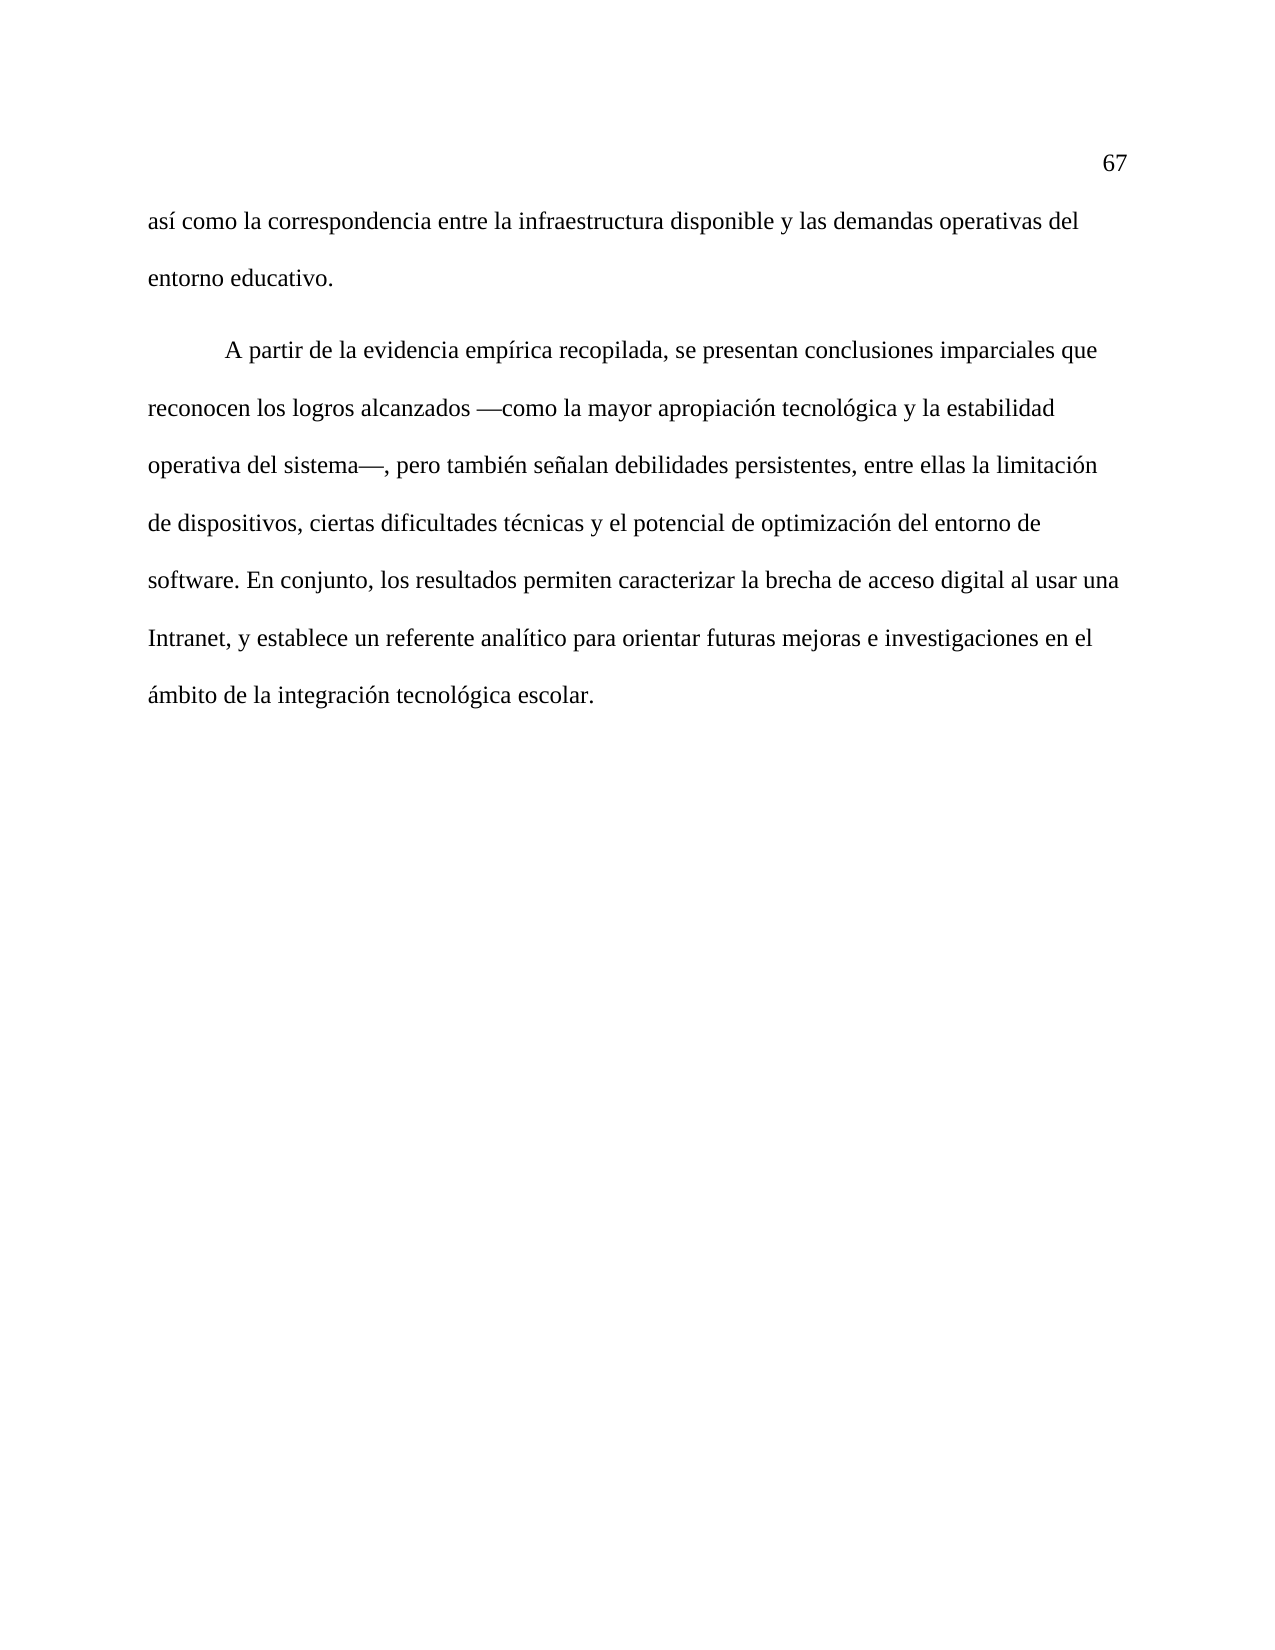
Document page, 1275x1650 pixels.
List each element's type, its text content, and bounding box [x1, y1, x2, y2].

text así como la correspondencia entre la infraestructura disponible y las demandas operativas del entorno educativo. [148, 206, 1127, 292]
text A partir de la evidencia empírica recopilada, se presentan conclusiones imparciales que reconocen los logros alcanzados —como la mayor apropiación tecnológica y la estabilidad operativa del sistema—, pero también señalan debilidades persistentes, entre ellas la limitación de dispositivos, ciertas dificultades técnicas y el potencial de optimización del entorno de software. En conjunto, los resultados permiten caracterizar la brecha de acceso digital al usar una Intranet, y establece un referente analítico para orientar futuras mejoras e investigaciones en el ámbito de la integración tecnológica escolar. [148, 335, 1127, 709]
